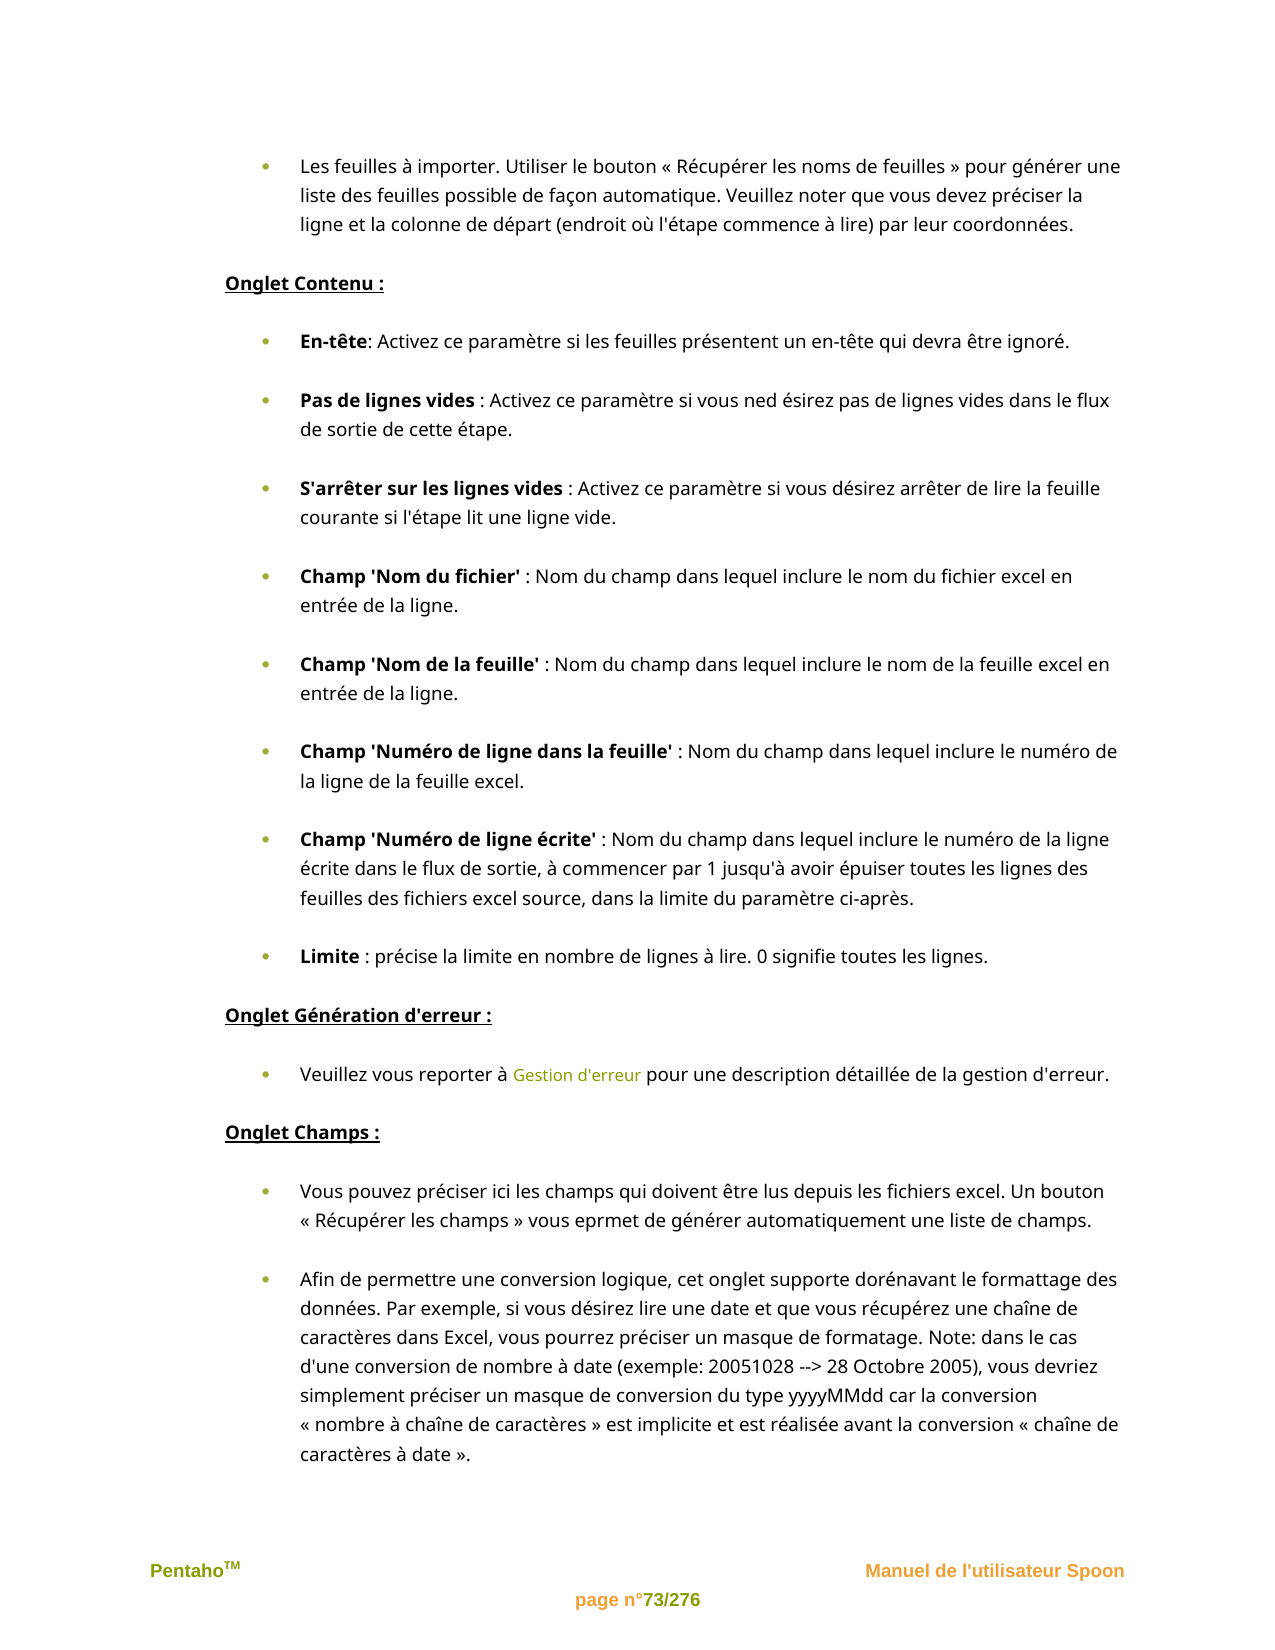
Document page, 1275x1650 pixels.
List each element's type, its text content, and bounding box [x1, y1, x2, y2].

list Champ 'Nom de la feuille' : Nom du champ dans lequel inclure le nom de la feuille excel en entrée de la ligne. [262, 648, 1125, 706]
text Onglet Génération d'erreur : [225, 999, 1125, 1028]
text Onglet Contenu : [225, 267, 1125, 296]
list Limite : précise la limite en nombre de lignes à lire. 0 signifie toutes les lignes. [262, 940, 1125, 969]
list Pas de lignes vides : Activez ce paramètre si vous ned ésirez pas de lignes vides dans le flux de sortie de cette étape. [262, 384, 1125, 443]
list Vous pouvez préciser ici les champs qui doivent être lus depuis les fichiers excel. Un bouton « Récupérer les champs » vous eprmet de générer automatiquement une liste de champs. [262, 1175, 1125, 1233]
list Afin de permettre une conversion logique, cet onglet supporte dorénavant le formattage des données. Par exemple, si vous désirez lire une date et que vous récupérez une chaîne de caractères dans Excel, vous pourrez préciser un masque de formatage. Note: dans le cas d'une conversion de nombre à date (exemple: 20051028 --> 28 Octobre 2005), vous devriez simplement préciser un masque de conversion du type yyyyMMdd car la conversion « nombre à chaîne de caractères » est implicite et est réalisée avant la conversion « chaîne de caractères à date ». [262, 1263, 1125, 1467]
list Veuillez vous reporter à Gestion d'erreur pour une description détaillée de la gestion d'erreur. [262, 1058, 1125, 1087]
list Champ 'Nom du fichier' : Nom du champ dans lequel inclure le nom du fichier excel en entrée de la ligne. [262, 560, 1125, 618]
list S'arrêter sur les lignes vides : Activez ce paramètre si vous désirez arrêter de lire la feuille courante si l'étape lit une ligne vide. [262, 472, 1125, 530]
text Onglet Champs : [225, 1116, 1125, 1145]
list Les feuilles à importer. Utiliser le bouton « Récupérer les noms de feuilles » pour générer une liste des feuilles possible de façon automatique. Veuillez noter que vous devez préciser la ligne et la colonne de départ (endroit où l'étape commence à lire) par leur coordonnées. [262, 150, 1125, 237]
list Champ 'Numéro de ligne écrite' : Nom du champ dans lequel inclure le numéro de la ligne écrite dans le flux de sortie, à commencer par 1 jusqu'à avoir épuiser toutes les lignes des feuilles des fichiers excel source, dans la limite du paramètre ci-après. [262, 823, 1125, 911]
list En-tête: Activez ce paramètre si les feuilles présentent un en-tête qui devra être ignoré. [262, 326, 1125, 355]
list Champ 'Numéro de ligne dans la feuille' : Nom du champ dans lequel inclure le numéro de la ligne de la feuille excel. [262, 736, 1125, 794]
